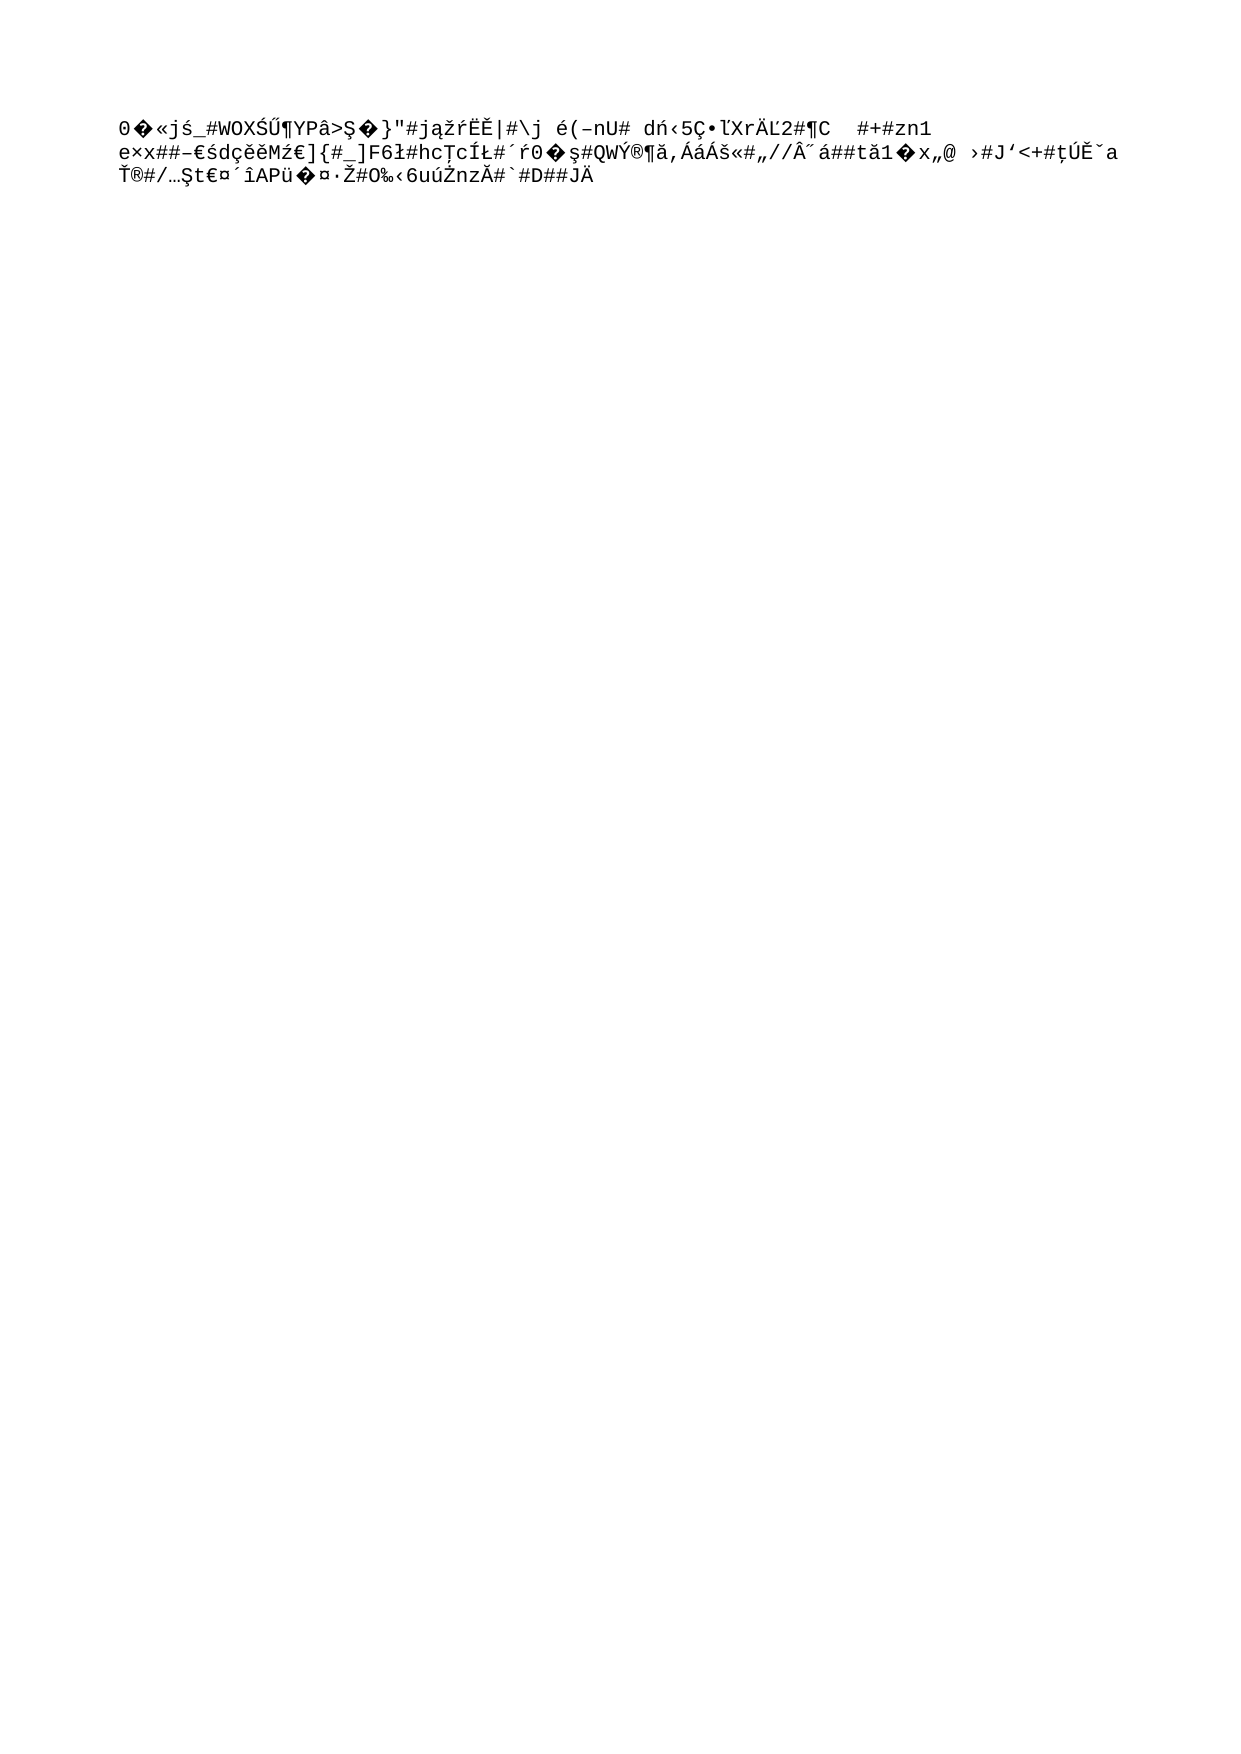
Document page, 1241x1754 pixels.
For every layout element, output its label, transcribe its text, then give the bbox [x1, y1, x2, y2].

text 0�«jś_#WOXŚŰ¶YPâ>Ş�}"#jąžŕËĚ|#\j é(–nU# dń‹5Ç•ľXrÄĽ2#¶C #+#zn1 e×x##–€śdçěěMź€]{#_]F6ł#hcŢcÍŁ#´ŕ0�ş#QWÝ®¶ă,ÁáÁš«#„//Â˝á##tă1�x„@ ›#J‘<+#ţÚĚˇaŤ®#/…Şt€¤´îAPü�¤·Ž#O‰‹6uúŻnzĂ#`#D##JÄ [118, 118, 1122, 189]
